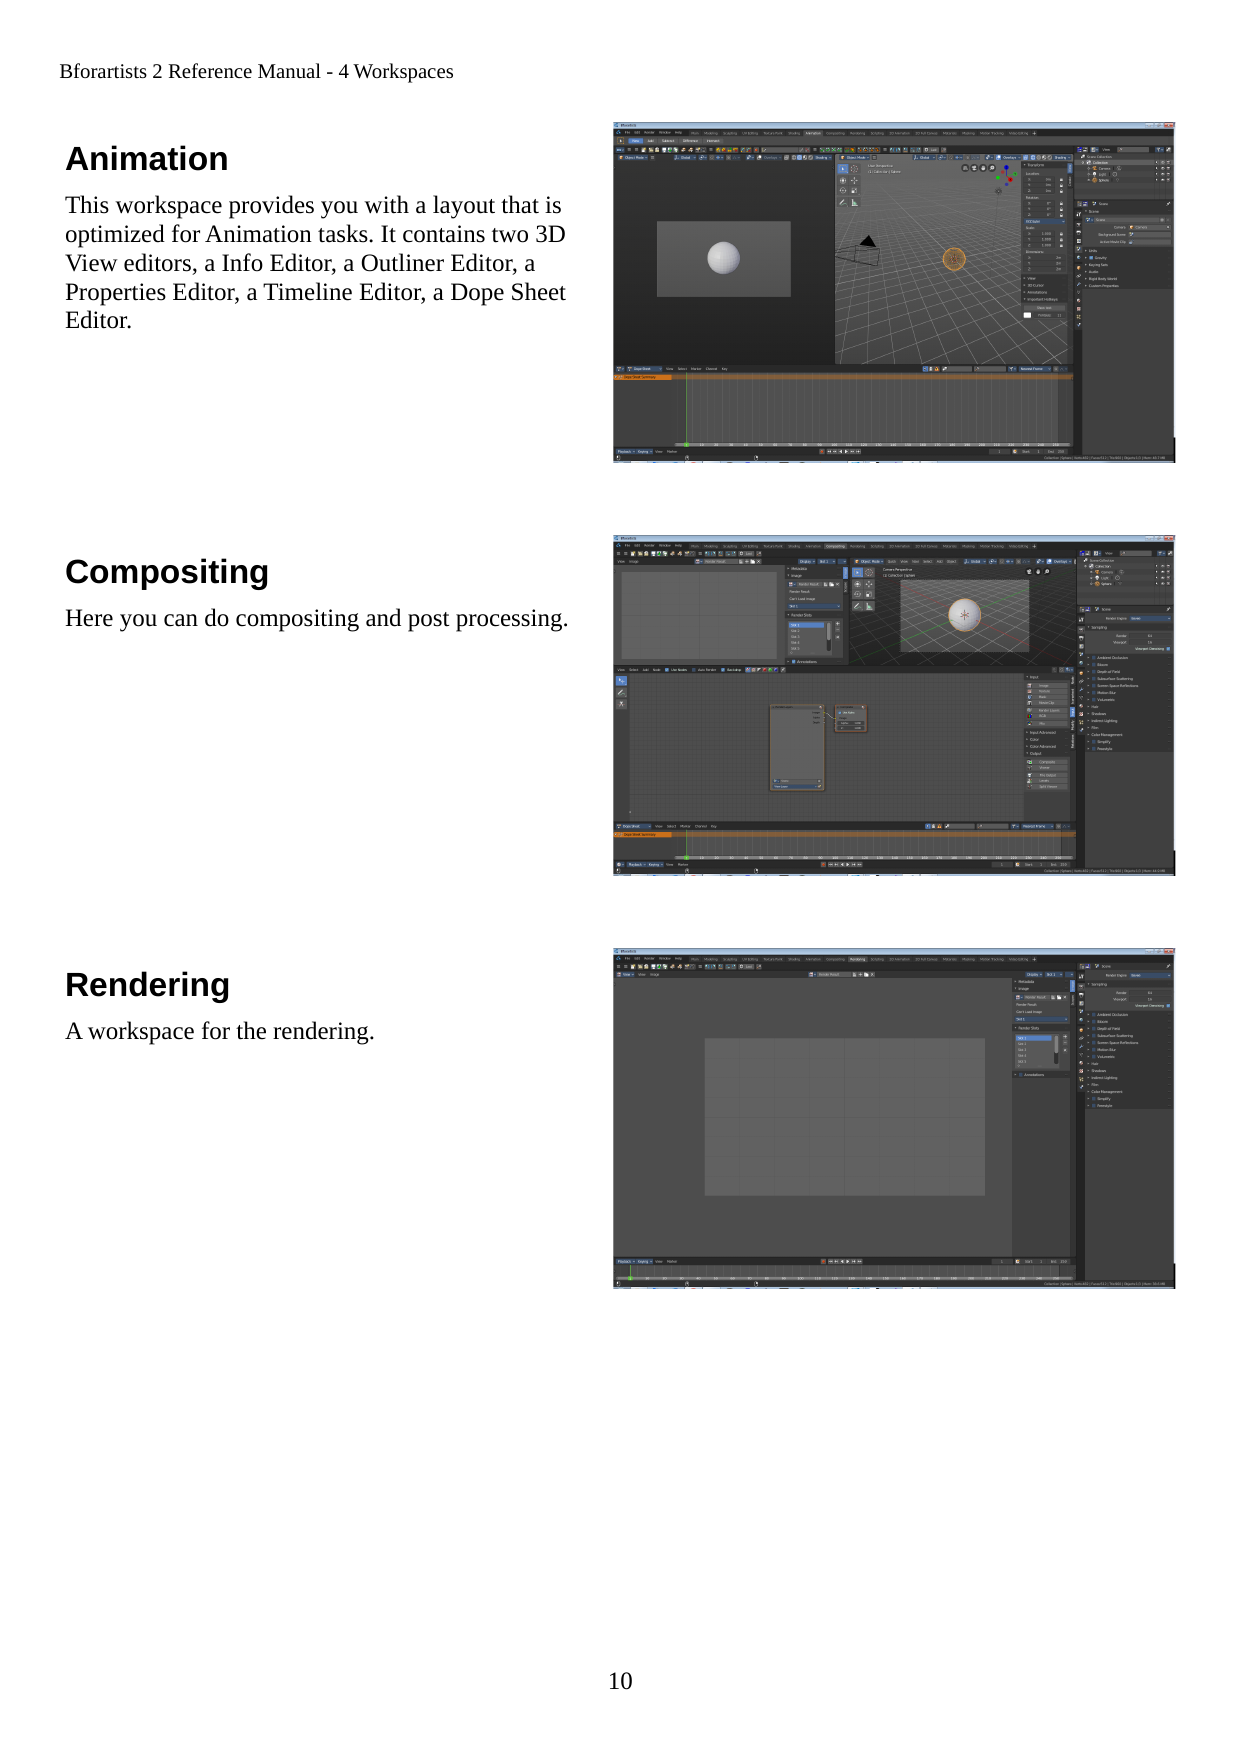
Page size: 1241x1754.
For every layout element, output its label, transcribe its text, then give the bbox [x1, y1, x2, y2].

table_header [596, 939, 1181, 1323]
table_header Animation This workspace provides you with a layout that is optimized for Animation tasks. It contains two 3D View editors, a Info Editor, a Outliner Editor, a Properties Editor, a Timeline Editor, a Dope Sheet Editor. [59, 113, 596, 497]
table_header [596, 113, 1181, 497]
table_header Rendering A workspace for the rendering. [59, 939, 596, 1323]
picture [613, 948, 1176, 1289]
picture [613, 535, 1176, 876]
picture [613, 122, 1176, 463]
table_header [596, 526, 1181, 910]
table_header Compositing Here you can do compositing and post processing. [59, 526, 596, 910]
